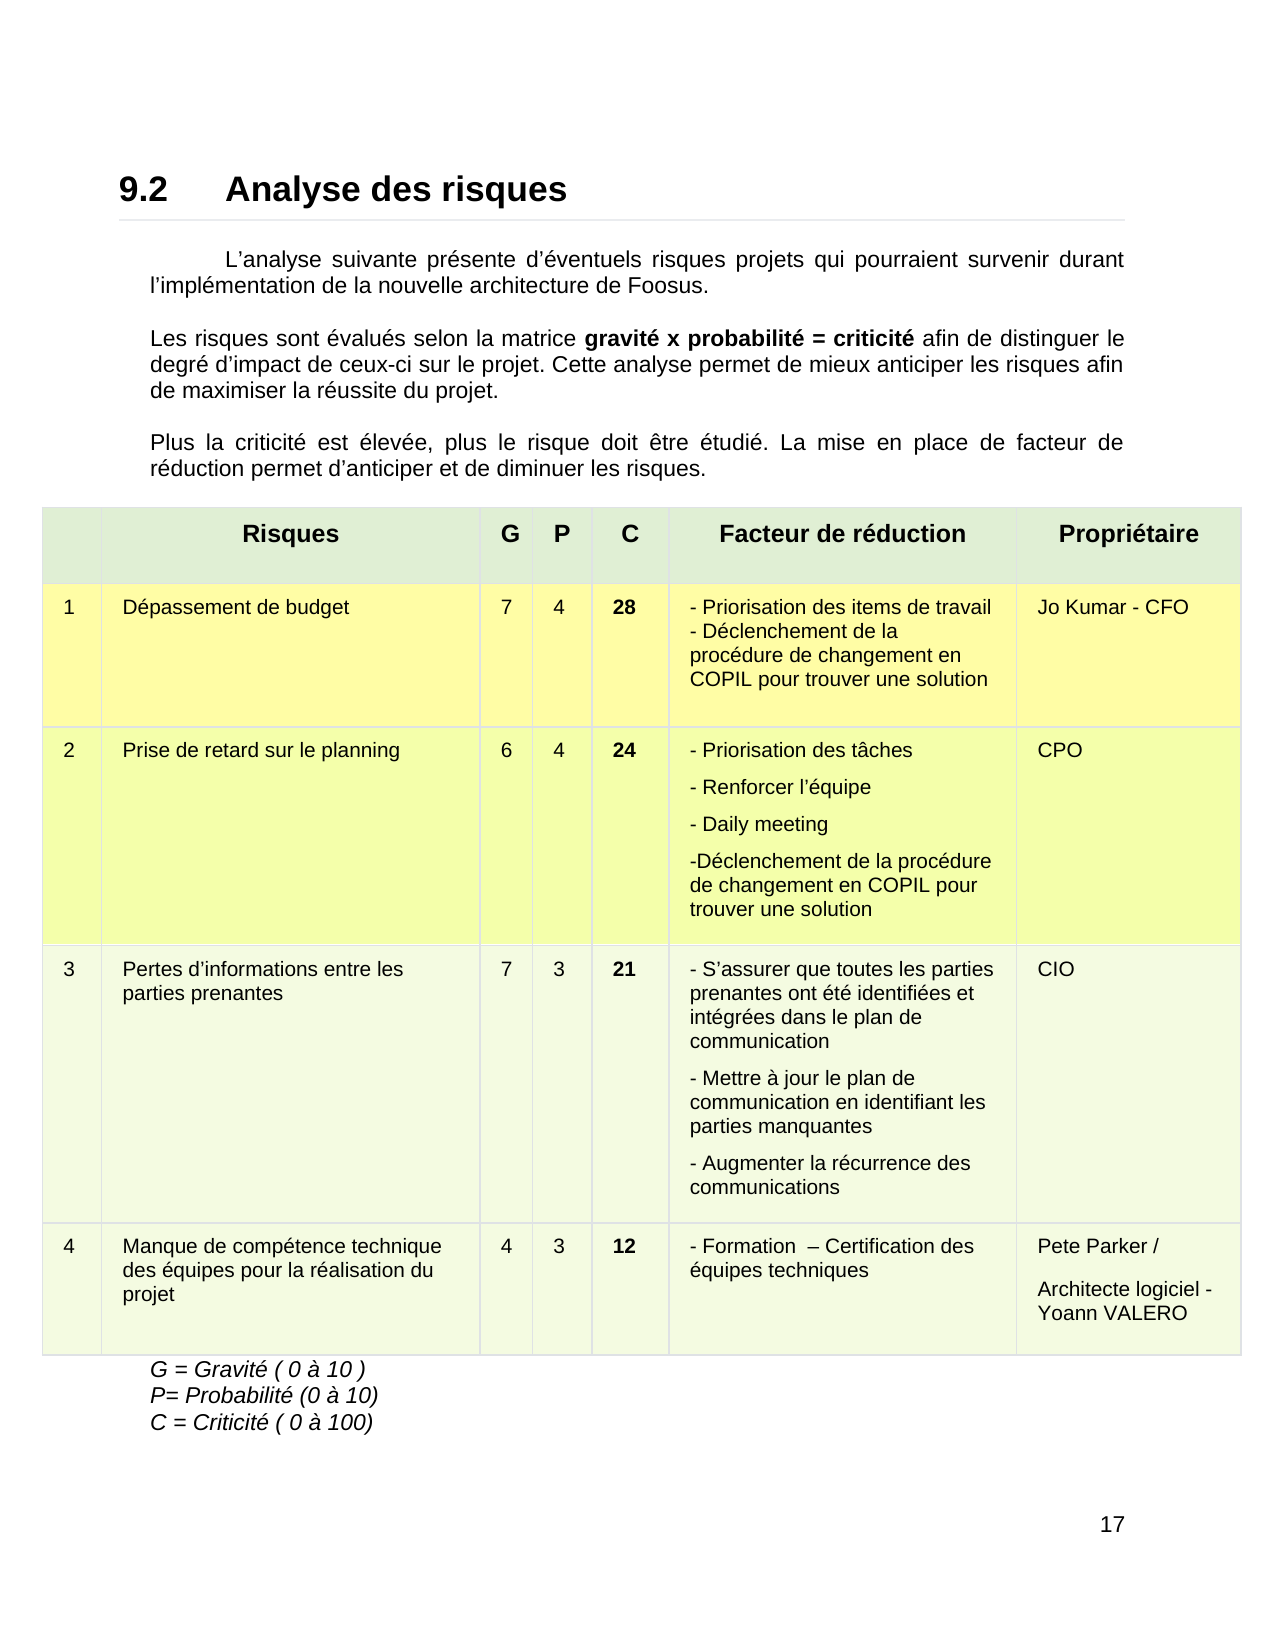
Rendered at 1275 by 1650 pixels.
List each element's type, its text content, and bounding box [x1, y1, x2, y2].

table_cell 21 [593, 946, 668, 1222]
table_cell 4 [43, 1224, 101, 1354]
table_cell 4 [533, 728, 591, 944]
table_cell CPO [1017, 728, 1240, 944]
table_cell - S’assurer que toutes les parties prenantes ont été identifiées et intégrées dans le plan de communication - Mettre à jour le plan de communication en identifiant les parties manquantes - Augmenter la récurrence des communications [670, 946, 1016, 1222]
table_cell 4 [481, 1224, 532, 1354]
table_cell 3 [533, 1224, 591, 1354]
table_cell 3 [533, 946, 591, 1222]
table_cell 7 [481, 584, 532, 726]
subtitle Analyse des risques [119, 168, 1125, 219]
table_cell Jo Kumar - CFO [1017, 584, 1240, 726]
table_cell 2 [43, 728, 101, 944]
table_header C [593, 508, 668, 583]
table_cell Manque de compétence technique des équipes pour la réalisation du projet [102, 1224, 479, 1354]
table_cell 6 [481, 728, 532, 944]
table_header G [481, 508, 532, 583]
table_header Risques [102, 508, 479, 583]
table_header Facteur de réduction [670, 508, 1016, 583]
table_cell Prise de retard sur le planning [102, 728, 479, 944]
table_header P [533, 508, 591, 583]
table_cell - Priorisation des tâches - Renforcer l’équipe - Daily meeting -Déclenchement de la procédure de changement en COPIL pour trouver une solution [670, 728, 1016, 944]
text Plus la criticité est élevée, plus le risque doit être étudié. La mise en place de facteur de réduction permet d’anticiper et de diminuer les risques. [150, 429, 1125, 482]
table_header Propriétaire [1017, 508, 1240, 583]
table_cell 12 [593, 1224, 668, 1354]
table_cell - Priorisation des items de travail - Déclenchement de la procédure de changement en COPIL pour trouver une solution [670, 584, 1016, 726]
text L’analyse suivante présente d’éventuels risques projets qui pourraient survenir durant l’implémentation de la nouvelle architecture de Foosus. Les risques sont évalués selon la matrice gravité x probabilité = criticité afin de distinguer le degré d’impact de ceux-ci sur le projet. Cette analyse permet de mieux anticiper les risques afin de maximiser la réussite du projet. [150, 246, 1125, 404]
text G = Gravité ( 0 à 10 ) P= Probabilité (0 à 10) C = Criticité ( 0 à 100) [150, 1356, 1125, 1435]
table_cell 1 [43, 584, 101, 726]
table_cell - Formation – Certification des équipes techniques [670, 1224, 1016, 1354]
table_cell 7 [481, 946, 532, 1222]
table_cell CIO [1017, 946, 1240, 1222]
table_cell Pertes d’informations entre les parties prenantes [102, 946, 479, 1222]
table_cell 28 [593, 584, 668, 726]
table_cell Dépassement de budget [102, 584, 479, 726]
table_header [43, 508, 101, 583]
table_cell Pete Parker / Architecte logiciel - Yoann VALERO [1017, 1224, 1240, 1354]
table_cell 4 [533, 584, 591, 726]
table_cell 24 [593, 728, 668, 944]
table_cell 3 [43, 946, 101, 1222]
